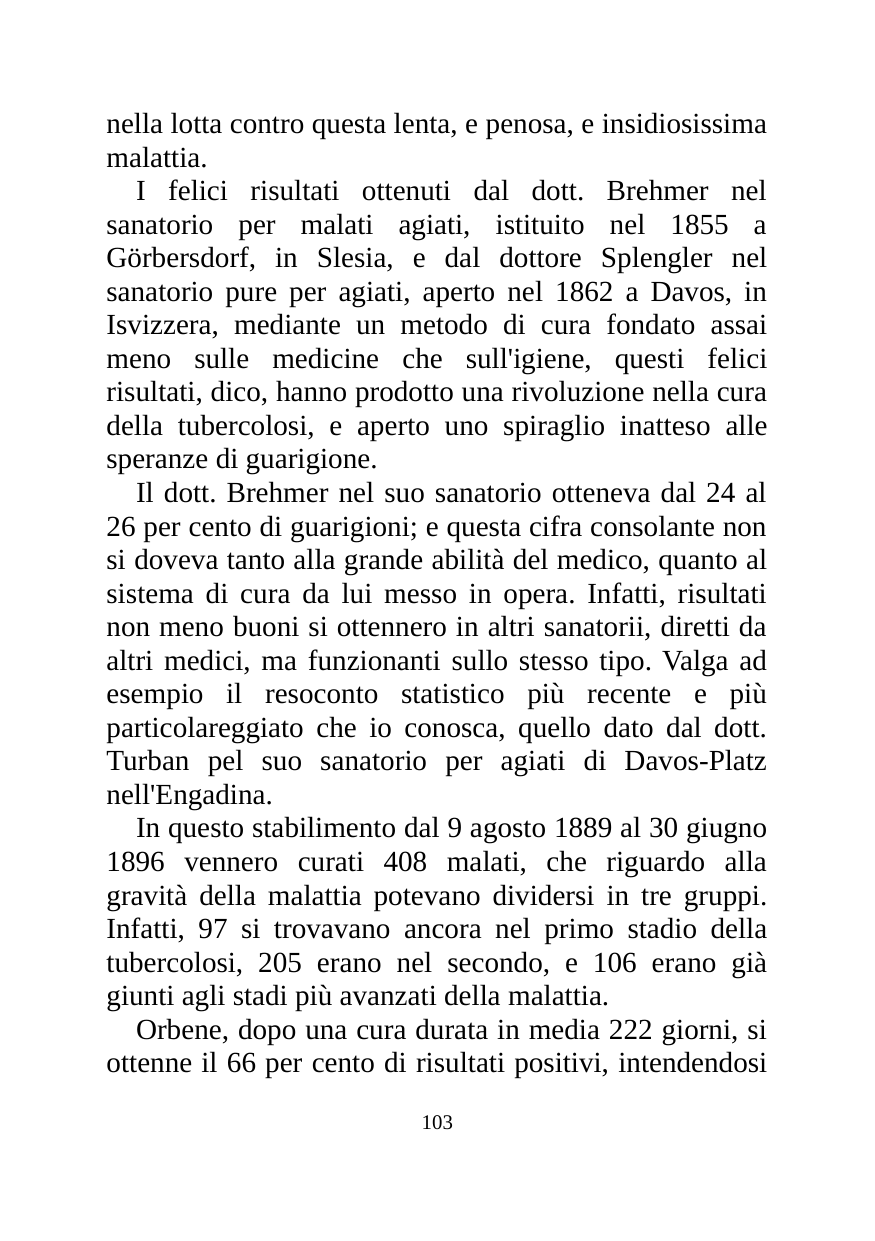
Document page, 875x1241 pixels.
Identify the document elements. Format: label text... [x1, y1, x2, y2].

text In questo stabilimento dal 9 agosto 1889 al 30 giugno 1896 vennero curati 408 malati, che riguardo alla gravità della malattia potevano dividersi in tre gruppi. Infatti, 97 si trovavano ancora nel primo stadio della tubercolosi, 205 erano nel secondo, e 106 erano già giunti agli stadi più avanzati della malattia. [106, 811, 768, 1012]
text Orbene, dopo una cura durata in media 222 giorni, si ottenne il 66 per cento di risultati positivi, intendendosi [106, 1012, 768, 1079]
text I felici risultati ottenuti dal dott. Brehmer nel sanatorio per malati agiati, istituito nel 1855 a Görbersdorf, in Slesia, e dal dottore Splengler nel sanatorio pure per agiati, aperto nel 1862 a Davos, in Isvizzera, mediante un metodo di cura fondato assai meno sulle medicine che sull'igiene, questi felici risultati, dico, hanno prodotto una rivoluzione nella cura della tubercolosi, e aperto uno spiraglio inatteso alle speranze di guarigione. [106, 173, 768, 475]
text nella lotta contro questa lenta, e penosa, e insidiosissima malattia. [106, 106, 768, 173]
text Il dott. Brehmer nel suo sanatorio otteneva dal 24 al 26 per cento di guarigioni; e questa cifra consolante non si doveva tanto alla grande abilità del medico, quanto al sistema di cura da lui messo in opera. Infatti, risultati non meno buoni si ottennero in altri sanatorii, diretti da altri medici, ma funzionanti sullo stesso tipo. Valga ad esempio il resoconto statistico più recente e più particolareggiato che io conosca, quello dato dal dott. Turban pel suo sanatorio per agiati di Davos-Platz nell'Engadina. [106, 475, 768, 811]
